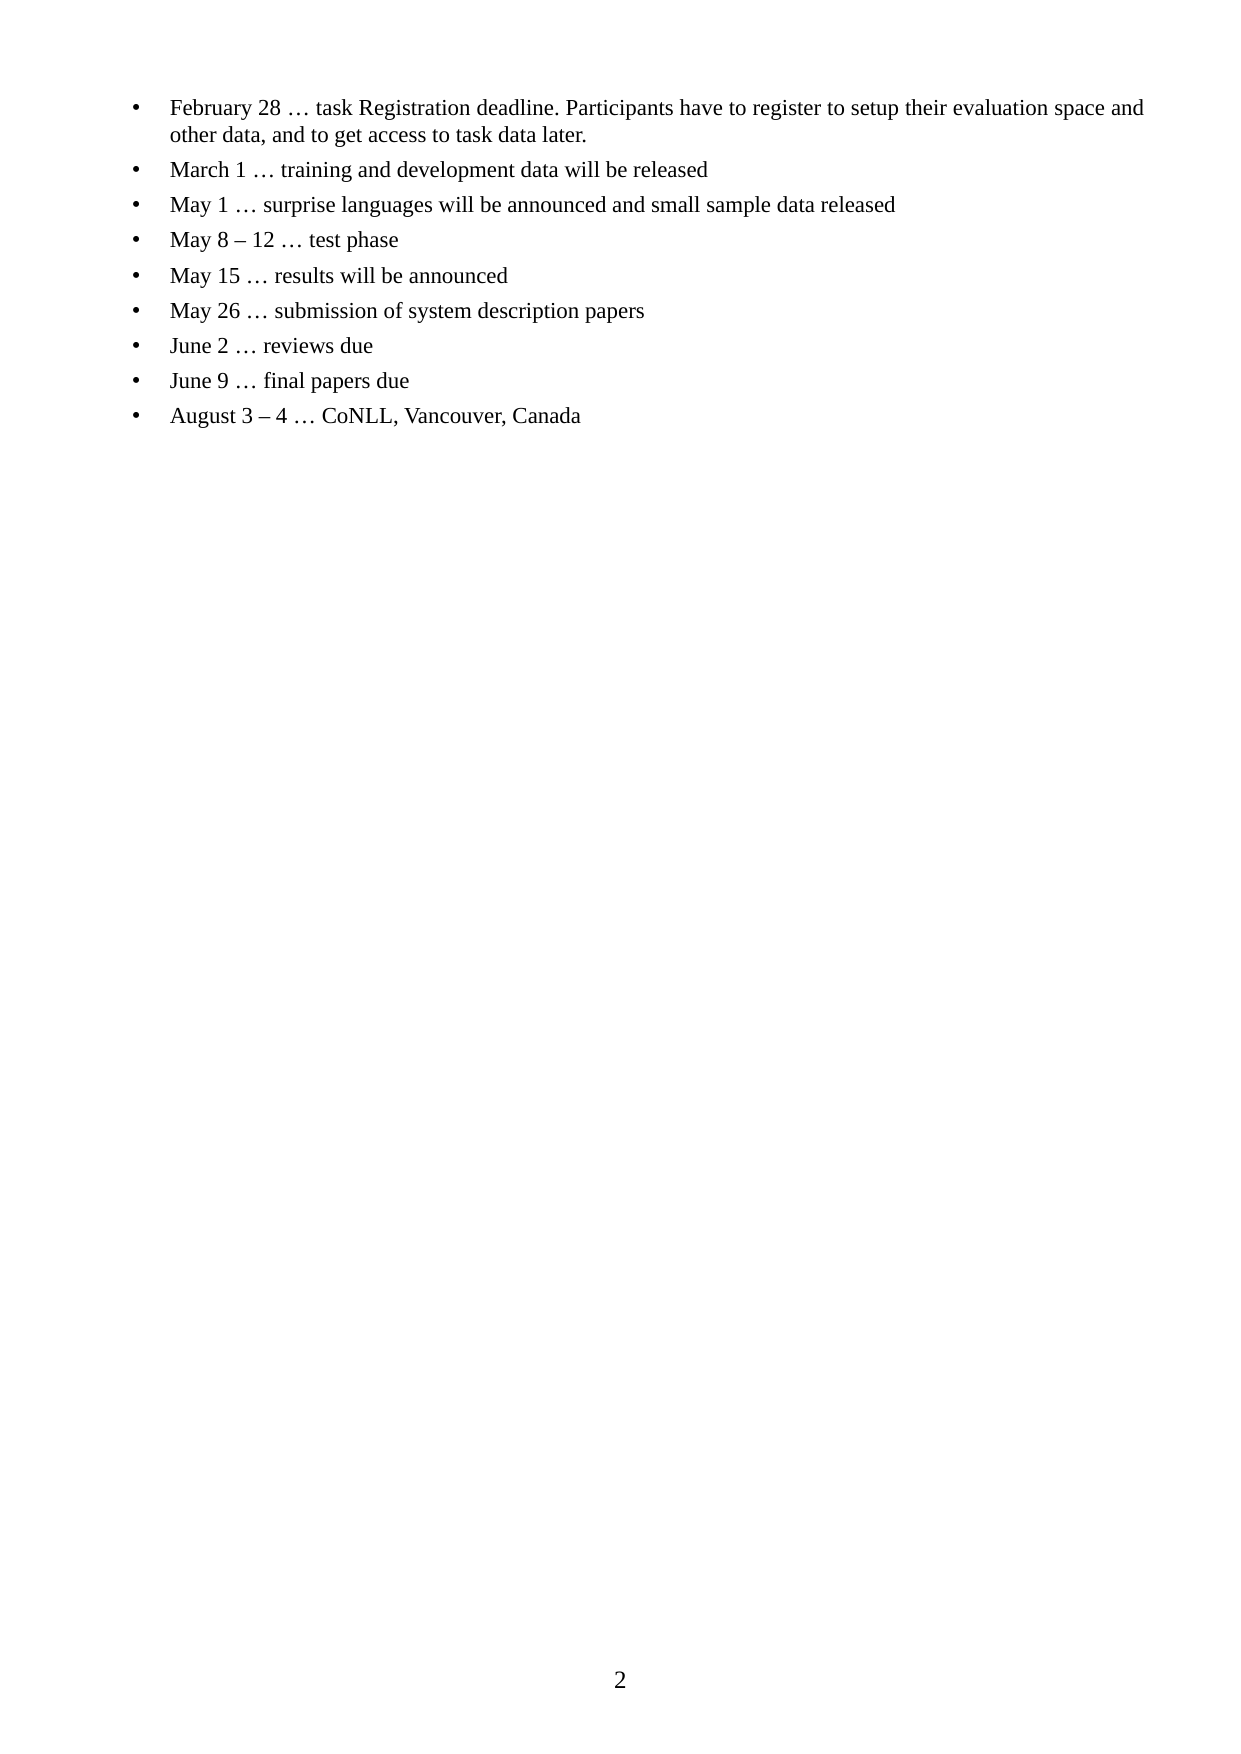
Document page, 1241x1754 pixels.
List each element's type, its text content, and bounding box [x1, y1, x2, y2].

list May 8 – 12 … test phase [132, 226, 1146, 253]
list June 2 … reviews due [132, 332, 1146, 358]
list May 26 … submission of system description papers [132, 297, 1146, 323]
list February 28 … task Registration deadline. Participants have to register to setup their evaluation space and other data, and to get access to task data later. [132, 94, 1146, 147]
list May 1 … surprise languages will be announced and small sample data released [132, 191, 1146, 218]
list March 1 … training and development data will be released [132, 156, 1146, 182]
list May 15 … results will be announced [132, 262, 1146, 288]
list June 9 … final papers due [132, 367, 1146, 394]
list August 3 – 4 … CoNLL, Vancouver, Canada [132, 402, 1146, 429]
